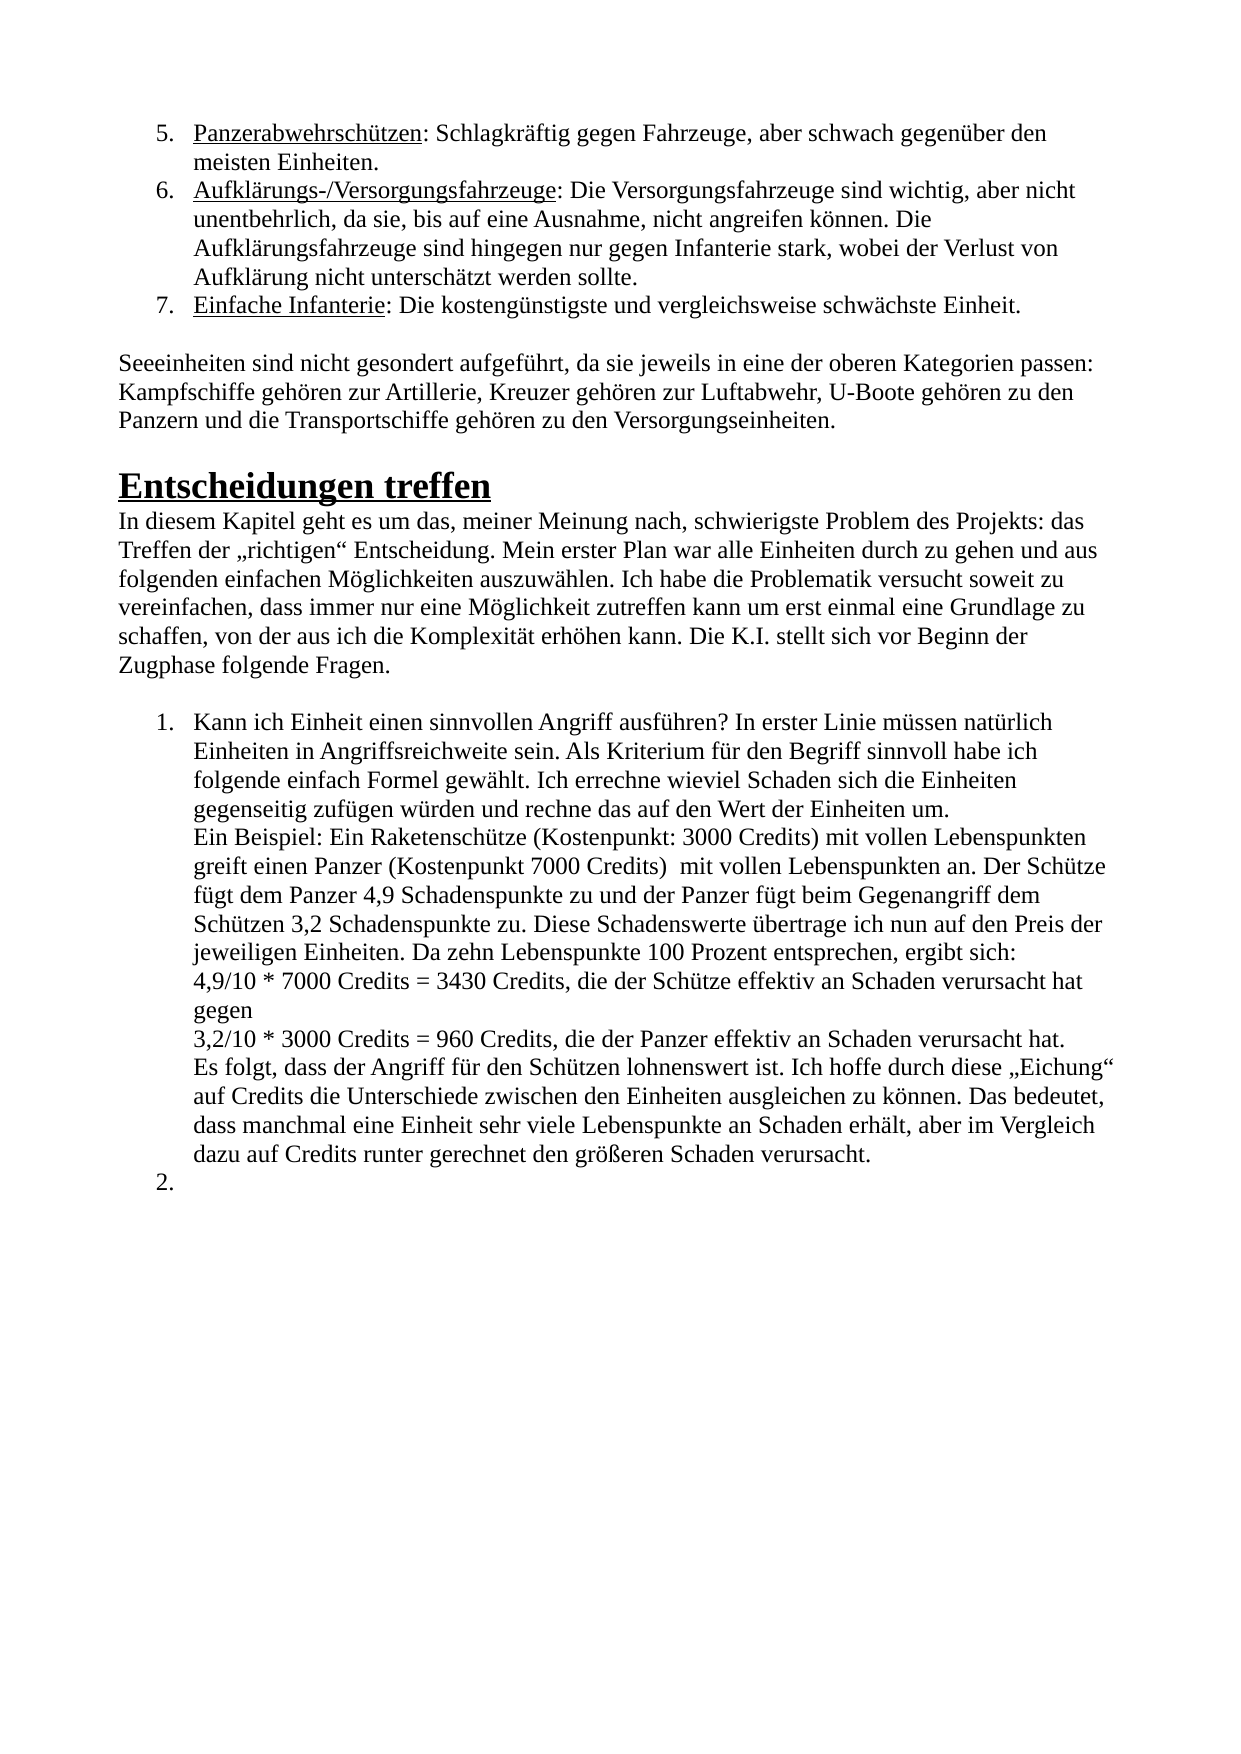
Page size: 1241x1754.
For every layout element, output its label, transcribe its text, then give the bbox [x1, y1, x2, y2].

text Seeeinheiten sind nicht gesondert aufgeführt, da sie jeweils in eine der oberen Kategorien passen: Kampfschiffe gehören zur Artillerie, Kreuzer gehören zur Luftabwehr, U-Boote gehören zu den Panzern und die Transportschiffe gehören zu den Versorgungseinheiten. [118, 348, 1122, 434]
list Kann ich Einheit einen sinnvollen Angriff ausführen? In erster Linie müssen natürlich Einheiten in Angriffsreichweite sein. Als Kriterium für den Begriff sinnvoll habe ich folgende einfach Formel gewählt. Ich errechne wieviel Schaden sich die Einheiten gegenseitig zufügen würden und rechne das auf den Wert der Einheiten um. Ein Beispiel: Ein Raketenschütze (Kostenpunkt: 3000 Credits) mit vollen Lebenspunkten greift einen Panzer (Kostenpunkt 7000 Credits) mit vollen Lebenspunkten an. Der Schütze fügt dem Panzer 4,9 Schadenspunkte zu und der Panzer fügt beim Gegenangriff dem Schützen 3,2 Schadenspunkte zu. Diese Schadenswerte übertrage ich nun auf den Preis der jeweiligen Einheiten. Da zehn Lebenspunkte 100 Prozent entsprechen, ergibt sich: 4,9/10 * 7000 Credits = 3430 Credits, die der Schütze effektiv an Schaden verursacht hat gegen 3,2/10 * 3000 Credits = 960 Credits, die der Panzer effektiv an Schaden verursacht hat. Es folgt, dass der Angriff für den Schützen lohnenswert ist. Ich hoffe durch diese „Eichung“ auf Credits die Unterschiede zwischen den Einheiten ausgleichen zu können. Das bedeutet, dass manchmal eine Einheit sehr viele Lebenspunkte an Schaden erhält, aber im Vergleich dazu auf Credits runter gerechnet den größeren Schaden verursacht. [156, 707, 1122, 1167]
text In diesem Kapitel geht es um das, meiner Meinung nach, schwierigste Problem des Projekts: das Treffen der „richtigen“ Entscheidung. Mein erster Plan war alle Einheiten durch zu gehen und aus folgenden einfachen Möglichkeiten auszuwählen. Ich habe die Problematik versucht soweit zu vereinfachen, dass immer nur eine Möglichkeit zutreffen kann um erst einmal eine Grundlage zu schaffen, von der aus ich die Komplexität erhöhen kann. Die K.I. stellt sich vor Beginn der Zugphase folgende Fragen. [118, 506, 1122, 679]
list Einfache Infanterie: Die kostengünstigste und vergleichsweise schwächste Einheit. [156, 291, 1122, 319]
list Panzerabwehrschützen: Schlagkräftig gegen Fahrzeuge, aber schwach gegenüber den meisten Einheiten. [156, 118, 1122, 176]
text Entscheidungen treffen [118, 463, 1122, 506]
list Aufklärungs-/Versorgungsfahrzeuge: Die Versorgungsfahrzeuge sind wichtig, aber nicht unentbehrlich, da sie, bis auf eine Ausnahme, nicht angreifen können. Die Aufklärungsfahrzeuge sind hingegen nur gegen Infanterie stark, wobei der Verlust von Aufklärung nicht unterschätzt werden sollte. [156, 176, 1122, 291]
